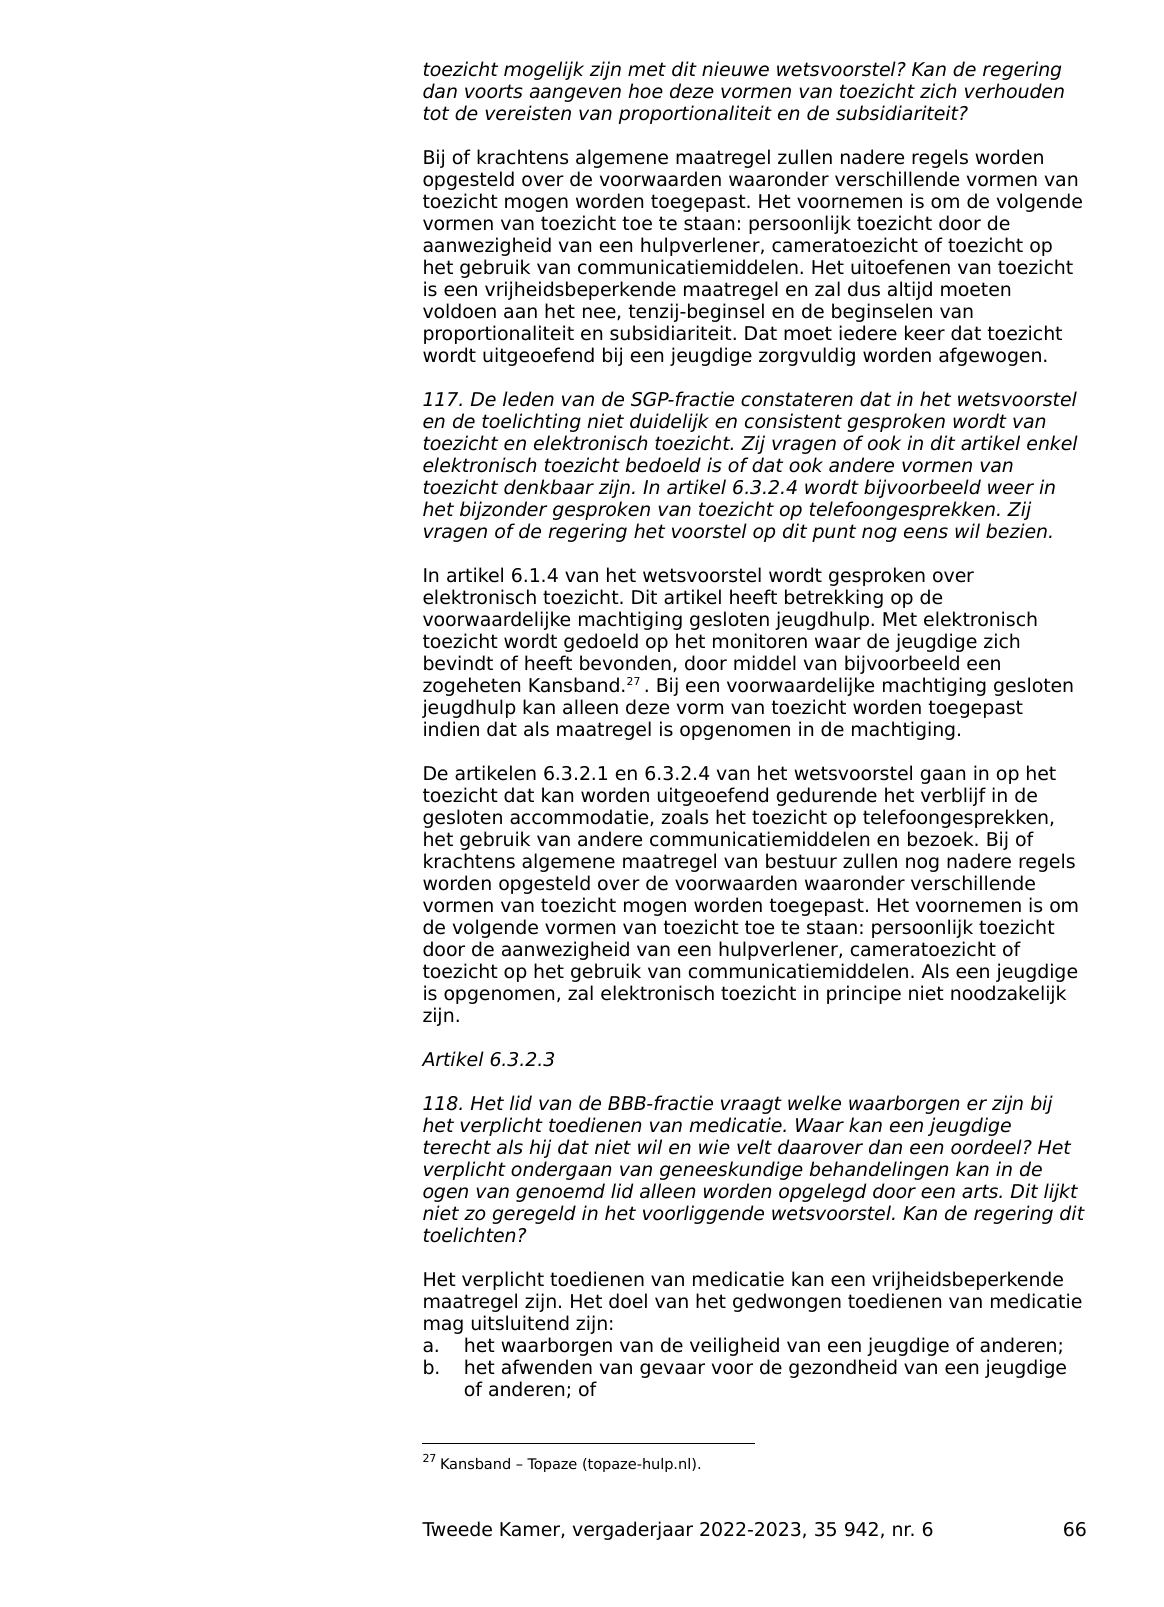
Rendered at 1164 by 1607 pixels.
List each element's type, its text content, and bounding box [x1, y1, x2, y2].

text In artikel 6.1.4 van het wetsvoorstel wordt gesproken over elektronisch toezicht. Dit artikel heeft betrekking op de voorwaardelijke machtiging gesloten jeugdhulp. Met elektronisch toezicht wordt gedoeld op het monitoren waar de jeugdige zich bevindt of heeft bevonden, door middel van bijvoorbeeld een zogeheten Kansband.. Bij een voorwaardelijke machtiging gesloten jeugdhulp kan alleen deze vorm van toezicht worden toegepast indien dat als maatregel is opgenomen in de machtiging. [422, 565, 1087, 741]
text Het verplicht toedienen van medicatie kan een vrijheidsbeperkende maatregel zijn. Het doel van het gedwongen toedienen van medicatie mag uitsluitend zijn: [422, 1269, 1087, 1335]
text 117. De leden van de SGP-fractie constateren dat in het wetsvoorstel en de toelichting niet duidelijk en consistent gesproken wordt van toezicht en elektronisch toezicht. Zij vragen of ook in dit artikel enkel elektronisch toezicht bedoeld is of dat ook andere vormen van toezicht denkbaar zijn. In artikel 6.3.2.4 wordt bijvoorbeeld weer in het bijzonder gesproken van toezicht op telefoongesprekken. Zij vragen of de regering het voorstel op dit punt nog eens wil bezien. [422, 389, 1087, 543]
text b. het afwenden van gevaar voor de gezondheid van een jeugdige of anderen; of [422, 1357, 1087, 1401]
text Bij of krachtens algemene maatregel zullen nadere regels worden opgesteld over de voorwaarden waaronder verschillende vormen van toezicht mogen worden toegepast. Het voornemen is om de volgende vormen van toezicht toe te staan: persoonlijk toezicht door de aanwezigheid van een hulpverlener, cameratoezicht of toezicht op het gebruik van communicatiemiddelen. Het uitoefenen van toezicht is een vrijheidsbeperkende maatregel en zal dus altijd moeten voldoen aan het nee, tenzij-beginsel en de beginselen van proportionaliteit en subsidiariteit. Dat moet iedere keer dat toezicht wordt uitgeoefend bij een jeugdige zorgvuldig worden afgewogen. [422, 147, 1087, 367]
text De artikelen 6.3.2.1 en 6.3.2.4 van het wetsvoorstel gaan in op het toezicht dat kan worden uitgeoefend gedurende het verblijf in de gesloten accommodatie, zoals het toezicht op telefoongesprekken, het gebruik van andere communicatiemiddelen en bezoek. Bij of krachtens algemene maatregel van bestuur zullen nog nadere regels worden opgesteld over de voorwaarden waaronder verschillende vormen van toezicht mogen worden toegepast. Het voornemen is om de volgende vormen van toezicht toe te staan: persoonlijk toezicht door de aanwezigheid van een hulpverlener, cameratoezicht of toezicht op het gebruik van communicatiemiddelen. Als een jeugdige is opgenomen, zal elektronisch toezicht in principe niet noodzakelijk zijn. [422, 763, 1087, 1027]
text a. het waarborgen van de veiligheid van een jeugdige of anderen; [422, 1335, 1087, 1357]
text Kansband – Topaze (topaze-hulp.nl). [422, 1452, 1087, 1474]
text 118. Het lid van de BBB-fractie vraagt welke waarborgen er zijn bij het verplicht toedienen van medicatie. Waar kan een jeugdige terecht als hij dat niet wil en wie velt daarover dan een oordeel? Het verplicht ondergaan van geneeskundige behandelingen kan in de ogen van genoemd lid alleen worden opgelegd door een arts. Dit lijkt niet zo geregeld in het voorliggende wetsvoorstel. Kan de regering dit toelichten? [422, 1093, 1087, 1247]
text toezicht mogelijk zijn met dit nieuwe wetsvoorstel? Kan de regering dan voorts aangeven hoe deze vormen van toezicht zich verhouden tot de vereisten van proportionaliteit en de subsidiariteit? [422, 59, 1087, 125]
subtitle Artikel 6.3.2.3 [422, 1049, 1087, 1071]
